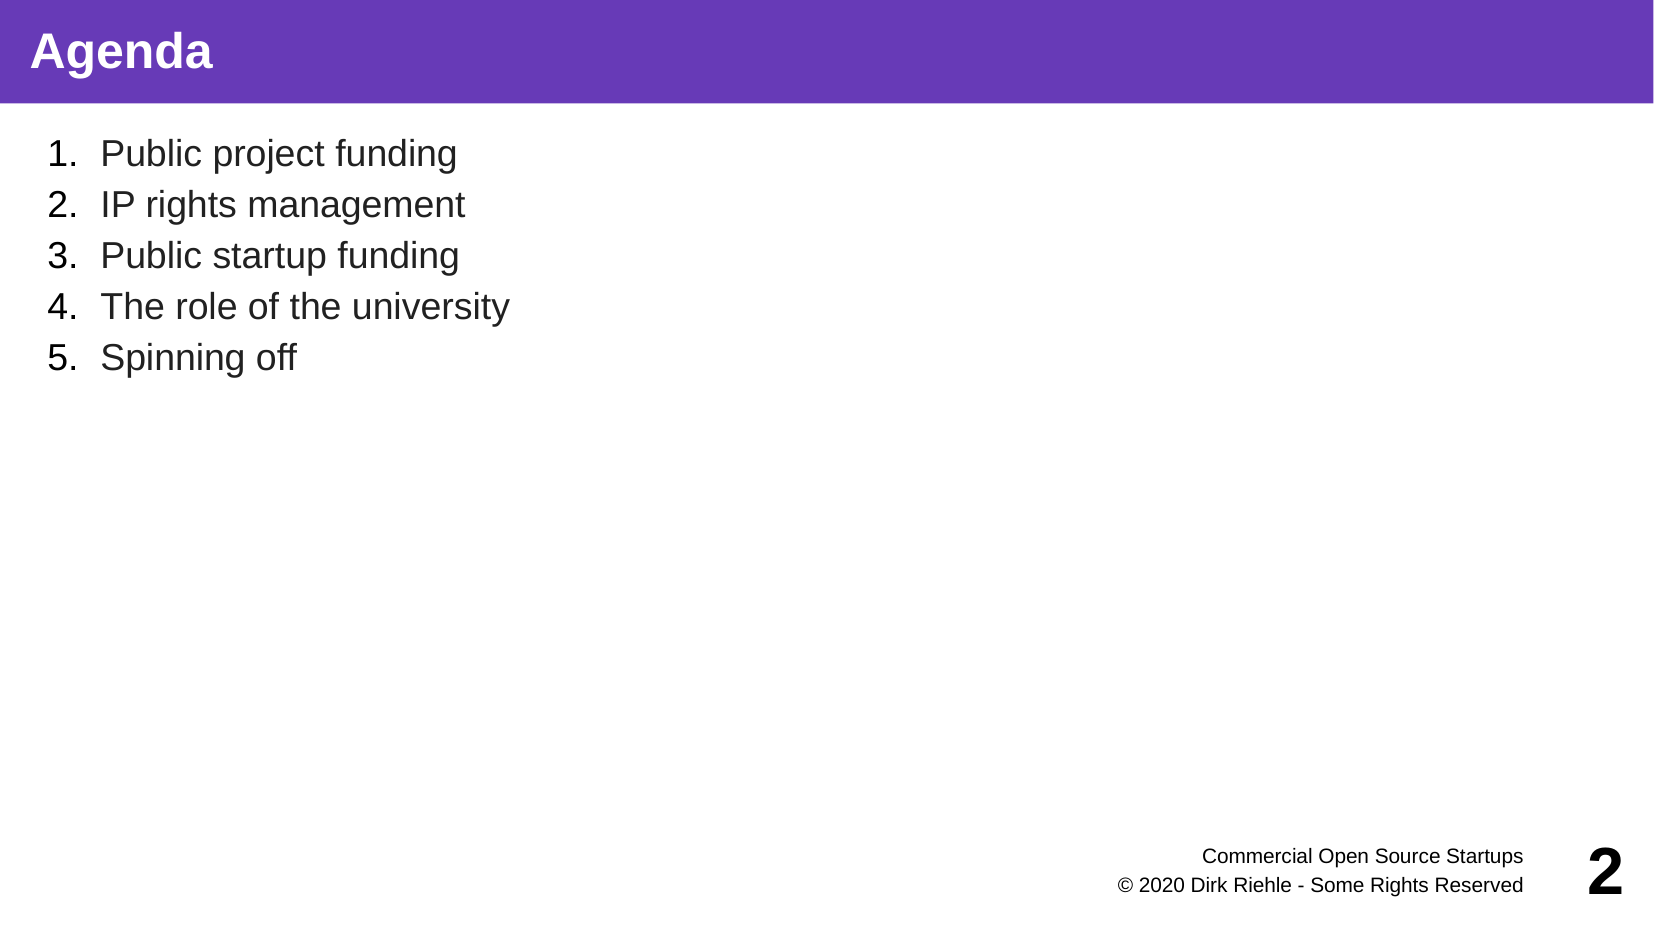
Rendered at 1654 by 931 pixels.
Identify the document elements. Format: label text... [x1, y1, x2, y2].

title Agenda [0, 0, 1654, 104]
list Public project funding IP rights management Public startup funding The role of the university Spinning off [29, 132, 1625, 813]
